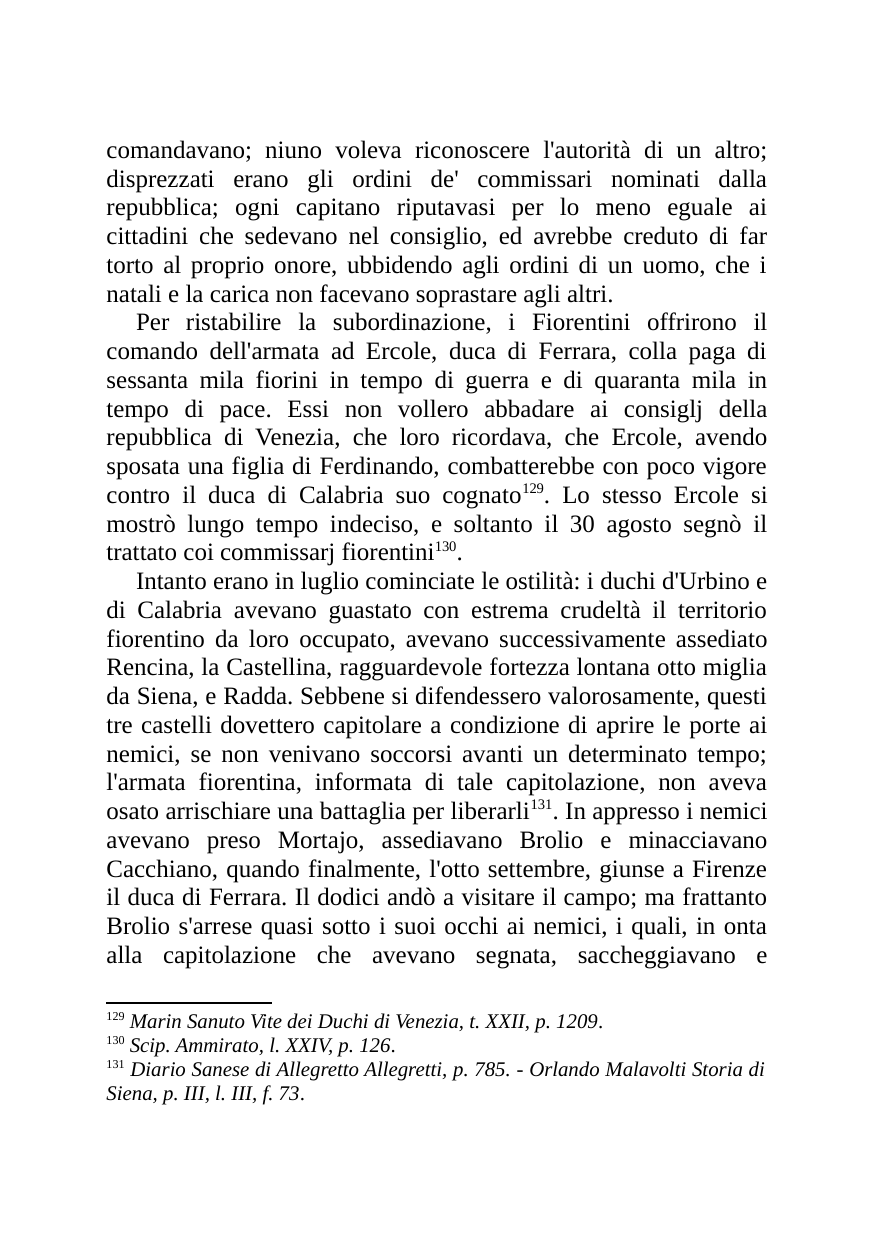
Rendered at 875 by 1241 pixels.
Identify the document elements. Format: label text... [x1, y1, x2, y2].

text comandavano; niuno voleva riconoscere l'autorità di un altro; disprezzati erano gli ordini de' commissari nominati dalla repubblica; ogni capitano riputavasi per lo meno eguale ai cittadini che sedevano nel consiglio, ed avrebbe creduto di far torto al proprio onore, ubbidendo agli ordini di un uomo, che i natali e la carica non facevano soprastare agli altri. [106, 135, 768, 307]
text Intanto erano in luglio cominciate le ostilità: i duchi d'Urbino e di Calabria avevano guastato con estrema crudeltà il territorio fiorentino da loro occupato, avevano successivamente assediato Rencina, la Castellina, ragguardevole fortezza lontana otto miglia da Siena, e Radda. Sebbene si difendessero valorosamente, questi tre castelli dovettero capitolare a condizione di aprire le porte ai nemici, se non venivano soccorsi avanti un determinato tempo; l'armata fiorentina, informata di tale capitolazione, non aveva osato arrischiare una battaglia per liberarli. In appresso i nemici avevano preso Mortajo, assediavano Brolio e minacciavano Cacchiano, quando finalmente, l'otto settembre, giunse a Firenze il duca di Ferrara. Il dodici andò a visitare il campo; ma frattanto Brolio s'arrese quasi sotto i suoi occhi ai nemici, i quali, in onta alla capitolazione che avevano segnata, saccheggiavano e [106, 566, 768, 969]
text Scip. Ammirato, l. XXIV, p. 126. [106, 1033, 768, 1057]
text Marin Sanuto Vite dei Duchi di Venezia, t. XXII, p. 1209. [106, 1009, 768, 1033]
text Per ristabilire la subordinazione, i Fiorentini offrirono il comando dell'armata ad Ercole, duca di Ferrara, colla paga di sessanta mila fiorini in tempo di guerra e di quaranta mila in tempo di pace. Essi non vollero abbadare ai consiglj della repubblica di Venezia, che loro ricordava, che Ercole, avendo sposata una figlia di Ferdinando, combatterebbe con poco vigore contro il duca di Calabria suo cognato. Lo stesso Ercole si mostrò lungo tempo indeciso, e soltanto il 30 agosto segnò il trattato coi commissarj fiorentini. [106, 307, 768, 566]
text Diario Sanese di Allegretto Allegretti, p. 785. - Orlando Malavolti Storia di Siena, p. III, l. III, f. 73. [106, 1057, 768, 1105]
